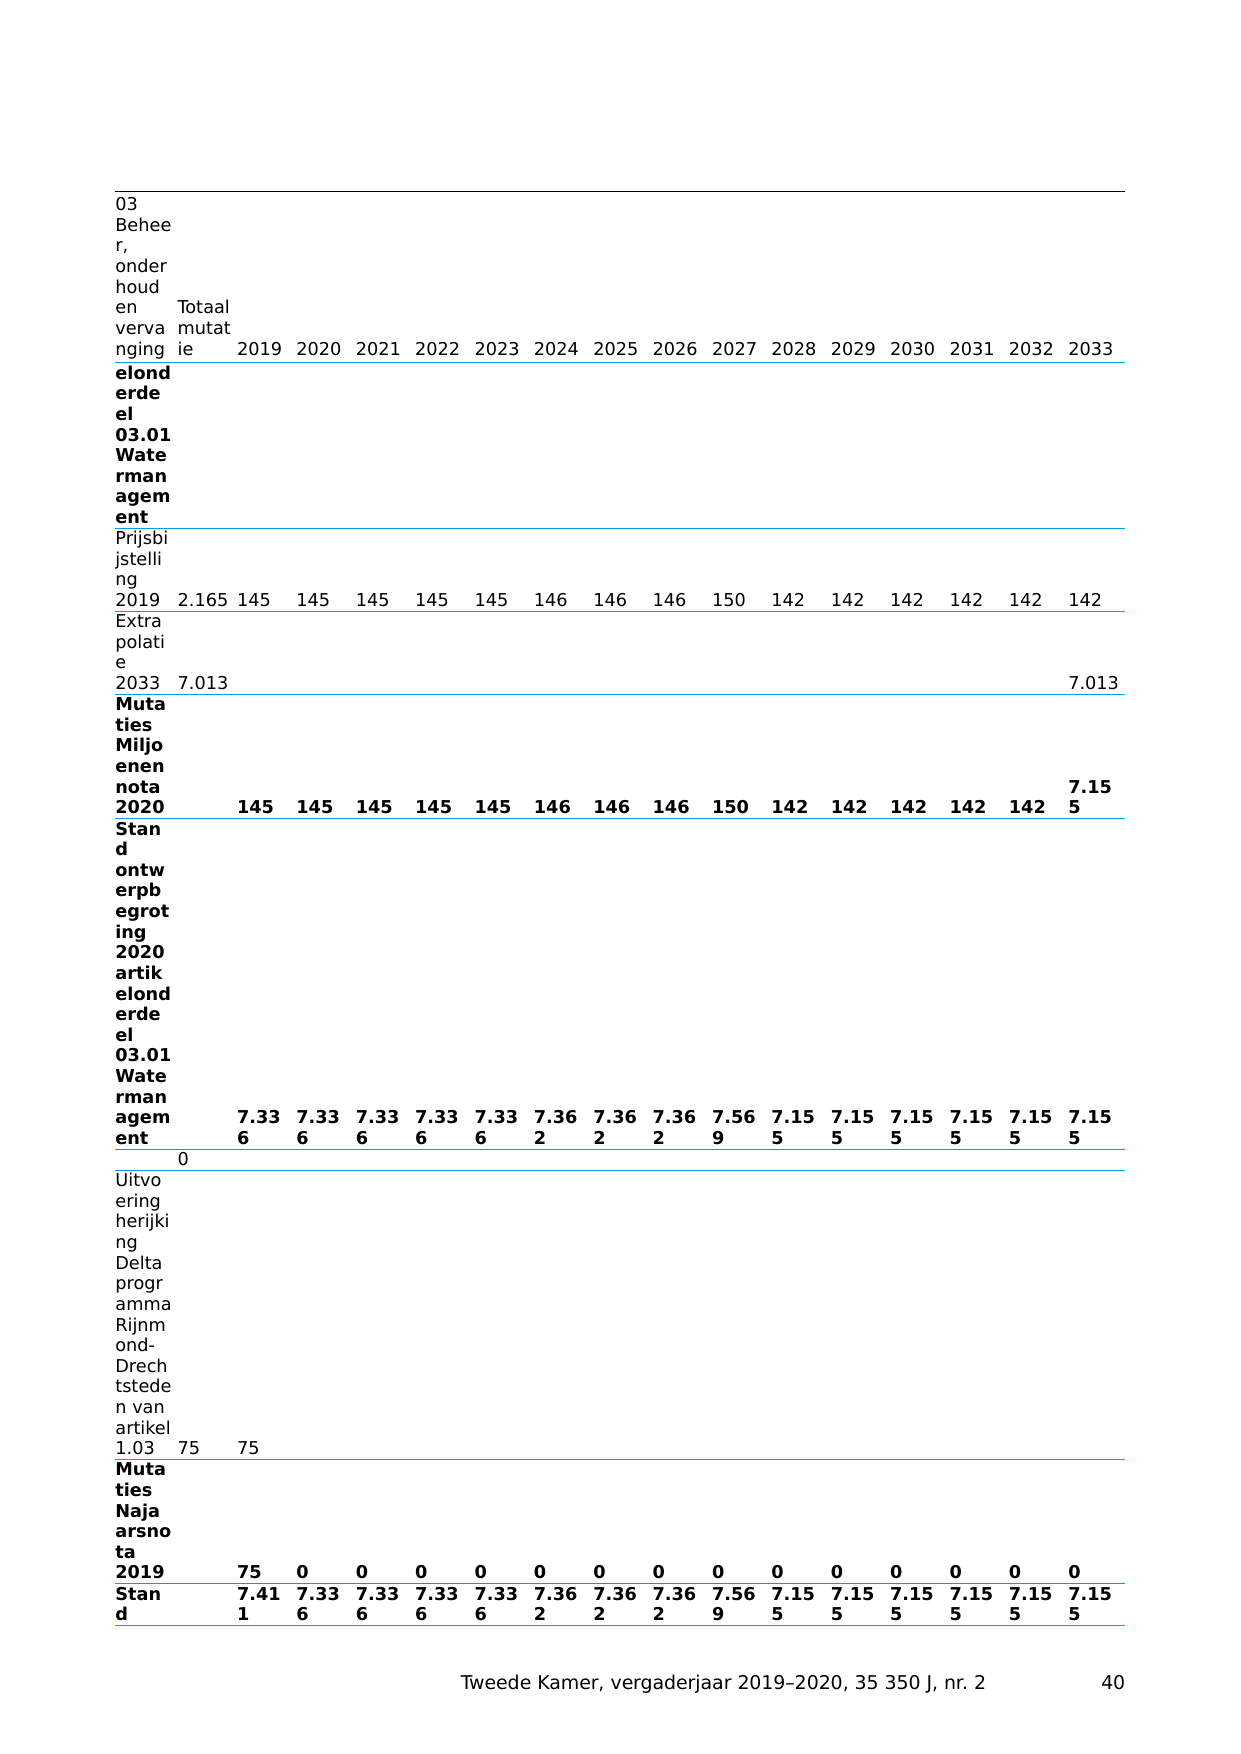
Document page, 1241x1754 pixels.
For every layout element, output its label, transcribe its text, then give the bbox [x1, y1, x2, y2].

table_cell [709, 1171, 768, 1459]
table_header 2030 [887, 192, 946, 362]
table_cell [887, 1171, 946, 1459]
table_cell 0 [412, 1460, 471, 1583]
table_header 2027 [709, 192, 768, 362]
table_cell 7.155 [768, 1584, 828, 1625]
table_cell 145 [412, 695, 471, 818]
table_cell [1065, 1150, 1125, 1169]
table_cell [531, 363, 590, 528]
table_cell Uitvoering herijking Deltaprogramma Rijnmond-Drechtsteden van artikel 1.03 [115, 1171, 174, 1459]
table_cell 0 [650, 1460, 709, 1583]
table_cell [353, 1171, 412, 1459]
table_cell 142 [946, 529, 1006, 611]
table_cell 7.362 [531, 1584, 590, 1625]
table_cell [1006, 1171, 1065, 1459]
table_cell [234, 1150, 293, 1169]
table_cell [531, 1150, 590, 1169]
table_cell [590, 1171, 649, 1459]
table_cell 146 [650, 529, 709, 611]
table_header 2025 [590, 192, 649, 362]
table_cell [412, 1150, 471, 1169]
table_cell 75 [175, 1171, 234, 1459]
table_cell [768, 363, 828, 528]
table_cell 7.013 [175, 612, 234, 694]
table_cell [471, 1150, 531, 1169]
table_header 2019 [234, 192, 293, 362]
table_cell [709, 612, 768, 694]
table_cell [887, 1150, 946, 1169]
table_cell 7.155 [1006, 819, 1065, 1148]
table_cell 75 [234, 1460, 293, 1583]
table_cell 0 [828, 1460, 887, 1583]
table_cell 146 [590, 695, 649, 818]
table_cell 7.013 [1065, 612, 1125, 694]
table_cell 7.155 [768, 819, 828, 1148]
table_cell 7.155 [1065, 819, 1125, 1148]
table_header 2032 [1006, 192, 1065, 362]
table_cell 7.336 [293, 819, 353, 1148]
table_cell [590, 612, 649, 694]
table_cell 142 [887, 695, 946, 818]
table_cell [590, 363, 649, 528]
table_cell [768, 1171, 828, 1459]
table_header 2020 [293, 192, 353, 362]
table_cell [471, 612, 531, 694]
table_cell [828, 1171, 887, 1459]
table_cell 7.155 [946, 819, 1006, 1148]
table_cell [1006, 612, 1065, 694]
table_cell [175, 819, 234, 1148]
table_cell [412, 363, 471, 528]
table_cell [115, 1150, 174, 1169]
table_cell 7.362 [590, 1584, 649, 1625]
table_cell [234, 363, 293, 528]
table_cell 7.336 [353, 819, 412, 1148]
table_cell 7.336 [471, 819, 531, 1148]
table_cell 0 [946, 1460, 1006, 1583]
table_cell 142 [828, 695, 887, 818]
table_cell [828, 612, 887, 694]
table_cell [1065, 1171, 1125, 1459]
table_cell [650, 612, 709, 694]
table_cell 7.569 [709, 819, 768, 1148]
table_header 03 Beheer, onderhoud en vervanging [115, 192, 174, 362]
table_cell 145 [353, 529, 412, 611]
table_cell [946, 363, 1006, 528]
table_cell 7.155 [828, 1584, 887, 1625]
table_cell 0 [1065, 1460, 1125, 1583]
table_cell 0 [293, 1460, 353, 1583]
table_cell 145 [353, 695, 412, 818]
table_cell [175, 1584, 234, 1625]
table_cell [293, 363, 353, 528]
table_cell [471, 363, 531, 528]
table_cell 150 [709, 695, 768, 818]
table_cell Stand ontwerpbegroting 2020 artikelonderdeel 03.01 Watermanagement [115, 819, 174, 1148]
table_cell Mutaties Miljoenennota 2020 [115, 695, 174, 818]
table_header 2026 [650, 192, 709, 362]
table_cell 0 [590, 1460, 649, 1583]
table_cell Prijsbijstelling 2019 [115, 529, 174, 611]
table_cell [650, 1171, 709, 1459]
table_cell [353, 1150, 412, 1169]
table_cell [293, 1171, 353, 1459]
table_cell 7.336 [353, 1584, 412, 1625]
table_cell [946, 1171, 1006, 1459]
table_cell 0 [471, 1460, 531, 1583]
table_cell [1006, 363, 1065, 528]
table_cell 7.155 [1065, 1584, 1125, 1625]
table_cell 2.165 [175, 529, 234, 611]
table_cell 0 [531, 1460, 590, 1583]
table_header 2021 [353, 192, 412, 362]
table_cell 146 [531, 695, 590, 818]
table_cell 145 [293, 529, 353, 611]
table_cell 0 [175, 1150, 234, 1169]
table_cell Extrapolatie 2033 [115, 612, 174, 694]
table_cell [828, 363, 887, 528]
table_cell 142 [1006, 529, 1065, 611]
table_cell [293, 1150, 353, 1169]
table_cell 7.362 [590, 819, 649, 1148]
table_cell [234, 612, 293, 694]
table_cell 7.411 [234, 1584, 293, 1625]
table_cell [887, 612, 946, 694]
table_cell 142 [1006, 695, 1065, 818]
table_cell 7.155 [946, 1584, 1006, 1625]
table_cell 0 [353, 1460, 412, 1583]
table_cell 7.155 [1006, 1584, 1065, 1625]
table_cell 7.336 [234, 819, 293, 1148]
table_header 2022 [412, 192, 471, 362]
table_cell 0 [768, 1460, 828, 1583]
table_cell 0 [887, 1460, 946, 1583]
table_cell 7.362 [531, 819, 590, 1148]
table_cell 142 [768, 529, 828, 611]
table_cell 145 [234, 529, 293, 611]
table_cell [946, 1150, 1006, 1169]
table_cell [828, 1150, 887, 1169]
table_cell [709, 363, 768, 528]
table_cell [650, 363, 709, 528]
table_cell 7.569 [709, 1584, 768, 1625]
table_cell [590, 1150, 649, 1169]
table_header Totaal mutatie [175, 192, 234, 362]
table_cell 0 [709, 1460, 768, 1583]
table_cell 142 [768, 695, 828, 818]
table_cell [768, 1150, 828, 1169]
table_cell 146 [590, 529, 649, 611]
table_cell 7.336 [471, 1584, 531, 1625]
table_header 2033 [1065, 192, 1125, 362]
table_header 2023 [471, 192, 531, 362]
table_cell [1065, 363, 1125, 528]
table_cell [293, 612, 353, 694]
table_cell 150 [709, 529, 768, 611]
table_cell 142 [946, 695, 1006, 818]
table_cell 145 [471, 529, 531, 611]
table_cell 7.336 [412, 1584, 471, 1625]
table_cell 7.336 [293, 1584, 353, 1625]
table_cell [353, 363, 412, 528]
table_cell 7.155 [1065, 695, 1125, 818]
table_cell 142 [887, 529, 946, 611]
table_cell Stand [115, 1584, 174, 1625]
table_cell [946, 612, 1006, 694]
table_cell 7.336 [412, 819, 471, 1148]
table_cell [887, 363, 946, 528]
table_cell [353, 612, 412, 694]
table_header 2031 [946, 192, 1006, 362]
table_cell 142 [828, 529, 887, 611]
table_cell [768, 612, 828, 694]
table_cell 145 [412, 529, 471, 611]
table_header 2024 [531, 192, 590, 362]
table_cell [175, 363, 234, 528]
table_header 2028 [768, 192, 828, 362]
table_cell [471, 1171, 531, 1459]
table_cell 7.155 [887, 819, 946, 1148]
table_cell 7.155 [828, 819, 887, 1148]
table_cell 146 [650, 695, 709, 818]
table_cell [531, 1171, 590, 1459]
table_cell 146 [531, 529, 590, 611]
table_cell 145 [293, 695, 353, 818]
table_cell 7.155 [887, 1584, 946, 1625]
table_cell [175, 1460, 234, 1583]
table_cell 7.362 [650, 1584, 709, 1625]
table_cell [412, 612, 471, 694]
table_cell [412, 1171, 471, 1459]
table_cell elonderdeel 03.01 Watermanagement [115, 363, 174, 528]
table_cell Mutaties Najaarsnota 2019 [115, 1460, 174, 1583]
table_cell [650, 1150, 709, 1169]
table_cell 7.362 [650, 819, 709, 1148]
table_cell [531, 612, 590, 694]
table_cell [1006, 1150, 1065, 1169]
table_cell 75 [234, 1171, 293, 1459]
table_cell [709, 1150, 768, 1169]
table_cell [175, 695, 234, 818]
table_cell 142 [1065, 529, 1125, 611]
table_header 2029 [828, 192, 887, 362]
table_cell 0 [1006, 1460, 1065, 1583]
table_cell 145 [234, 695, 293, 818]
table_cell 145 [471, 695, 531, 818]
